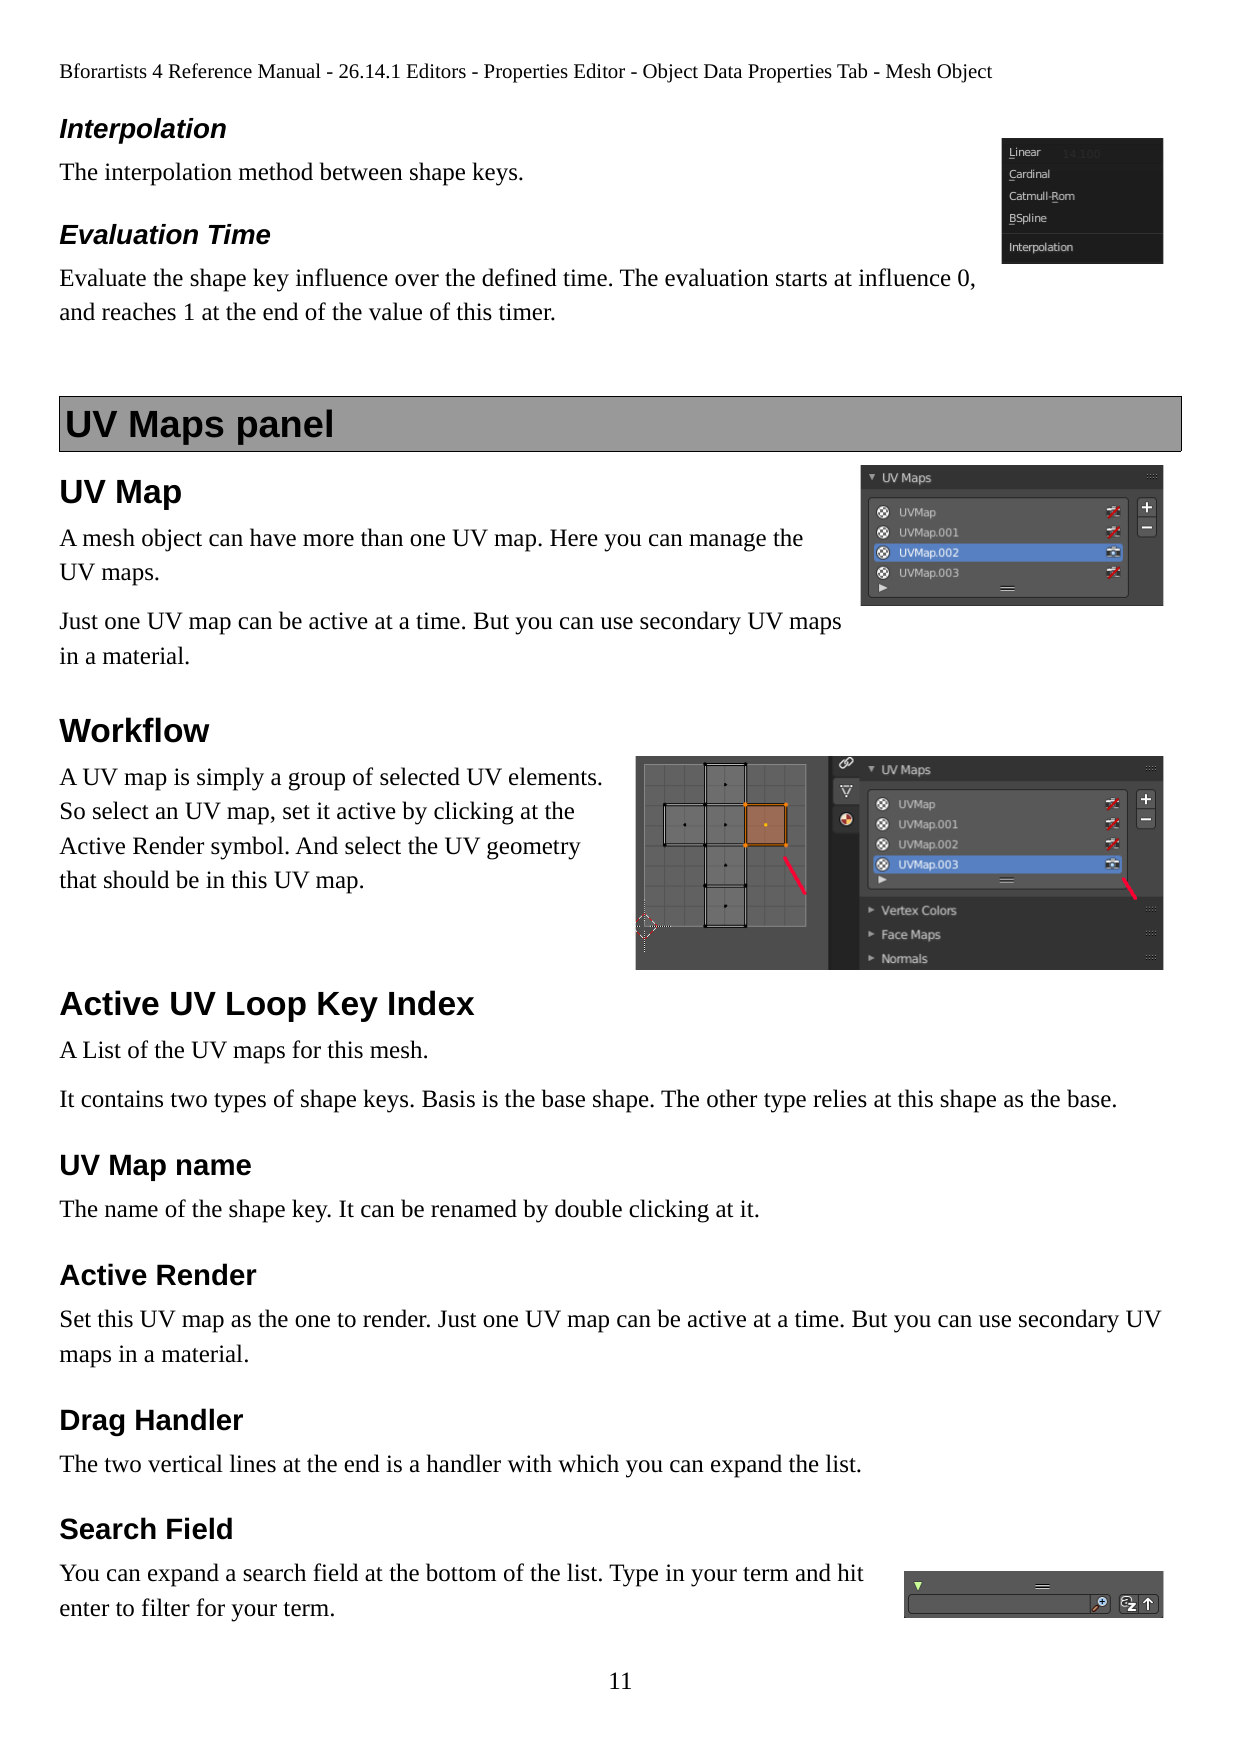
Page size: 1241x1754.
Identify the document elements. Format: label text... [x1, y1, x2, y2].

picture [635, 756, 1164, 970]
text The interpolation method between shape keys. [59, 157, 1001, 186]
subtitle Drag Handler [59, 1402, 1181, 1436]
text Evaluate the shape key influence over the defined time. The evaluation starts at influence 0, and reaches 1 at the end of the value of this timer. [59, 263, 1181, 326]
text Set this UV map as the one to render. Just one UV map can be active at a time. But you can use secondary UV maps in a material. [59, 1304, 1181, 1367]
subtitle Evaluation Time [59, 218, 1001, 250]
subtitle [1164, 218, 1181, 250]
subtitle UV Map [59, 472, 860, 510]
text It contains two types of shape keys. Basis is the base shape. The other type relies at this shape as the base. [59, 1084, 1181, 1113]
text Just one UV map can be active at a time. But you can use secondary UV maps in a material. [59, 606, 1181, 669]
subtitle Active Render [59, 1258, 1181, 1292]
table_header UV Maps panel [60, 397, 1181, 451]
picture [860, 465, 1164, 606]
subtitle Interpolation [59, 113, 1181, 144]
picture [904, 1571, 1164, 1618]
text A List of the UV maps for this mesh. [59, 1035, 1181, 1064]
subtitle [1164, 472, 1181, 510]
subtitle Active UV Loop Key Index [59, 984, 1181, 1023]
text The name of the shape key. It can be renamed by double clicking at it. [59, 1194, 1181, 1223]
text A mesh object can have more than one UV map. Here you can manage the UV maps. [59, 523, 860, 586]
subtitle UV Map name [59, 1148, 1181, 1182]
text The two vertical lines at the end is a handler with which you can expand the list. [59, 1449, 1181, 1477]
subtitle Search Field [59, 1512, 1181, 1546]
picture [1001, 138, 1164, 264]
text You can expand a search field at the bottom of the list. Type in your term and hit enter to filter for your term. [59, 1558, 1181, 1622]
subtitle Workflow [59, 711, 1181, 749]
text A UV map is simply a group of selected UV elements. So select an UV map, set it active by clicking at the Active Render symbol. And select the UV geometry that should be in this UV map. [59, 762, 635, 894]
